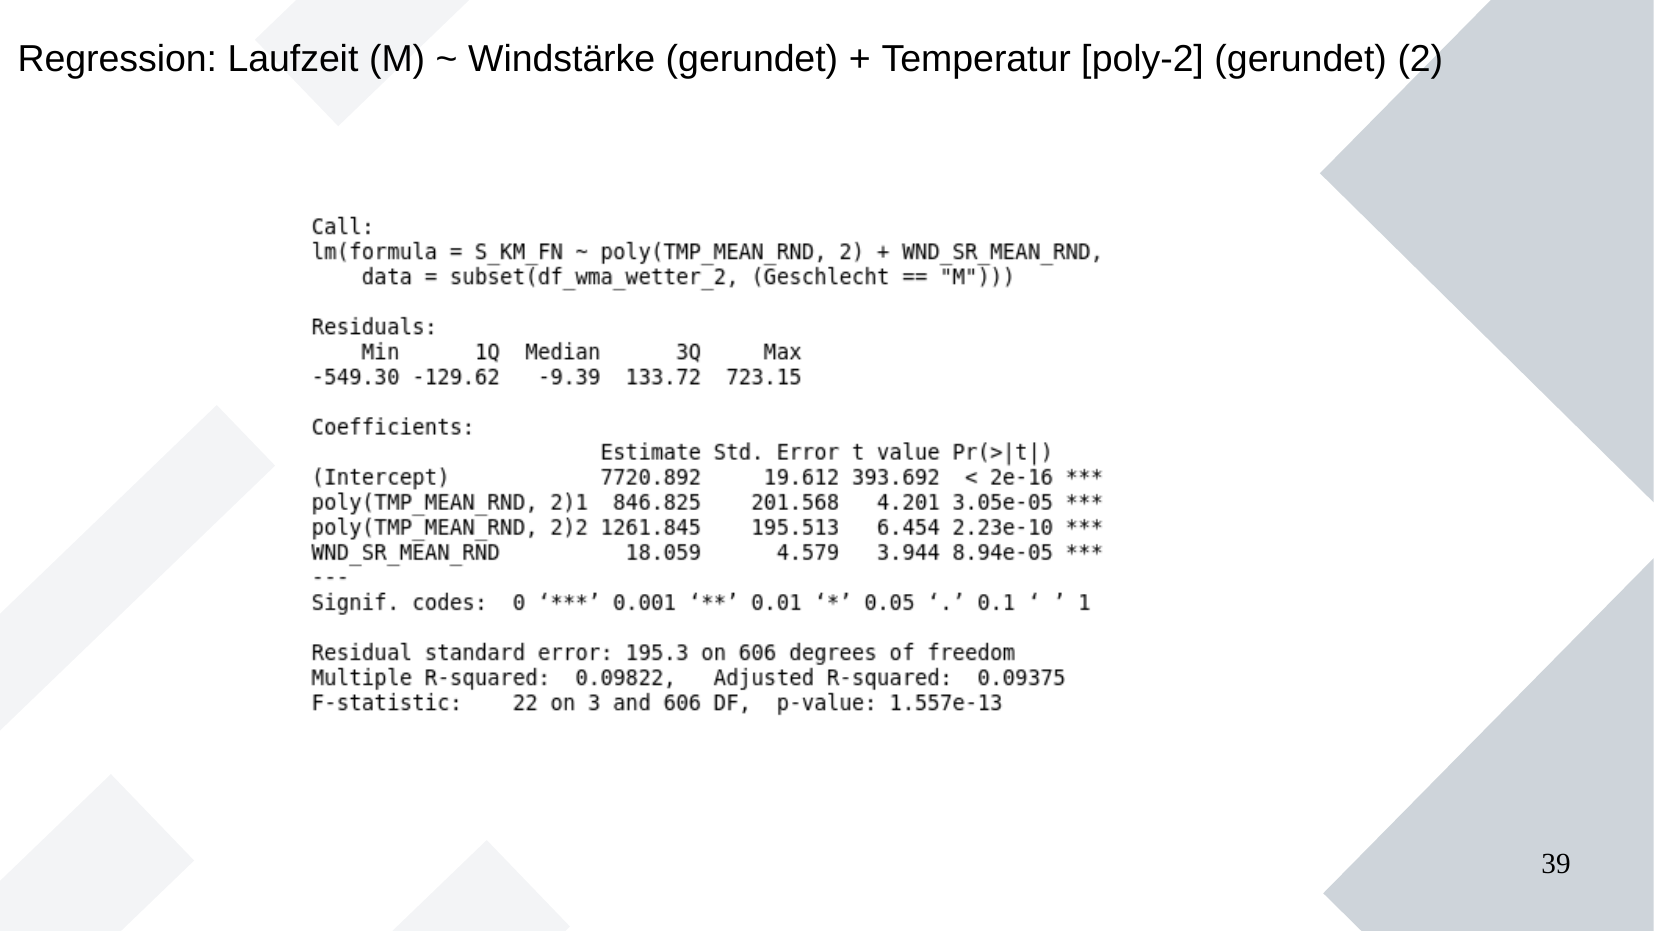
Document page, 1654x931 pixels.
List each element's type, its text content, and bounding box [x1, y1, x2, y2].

picture [304, 214, 1123, 723]
title Regression: Laufzeit (M) ~ Windstärke (gerundet) + Temperatur [poly-2] (gerundet) (2) [17, 27, 1506, 89]
